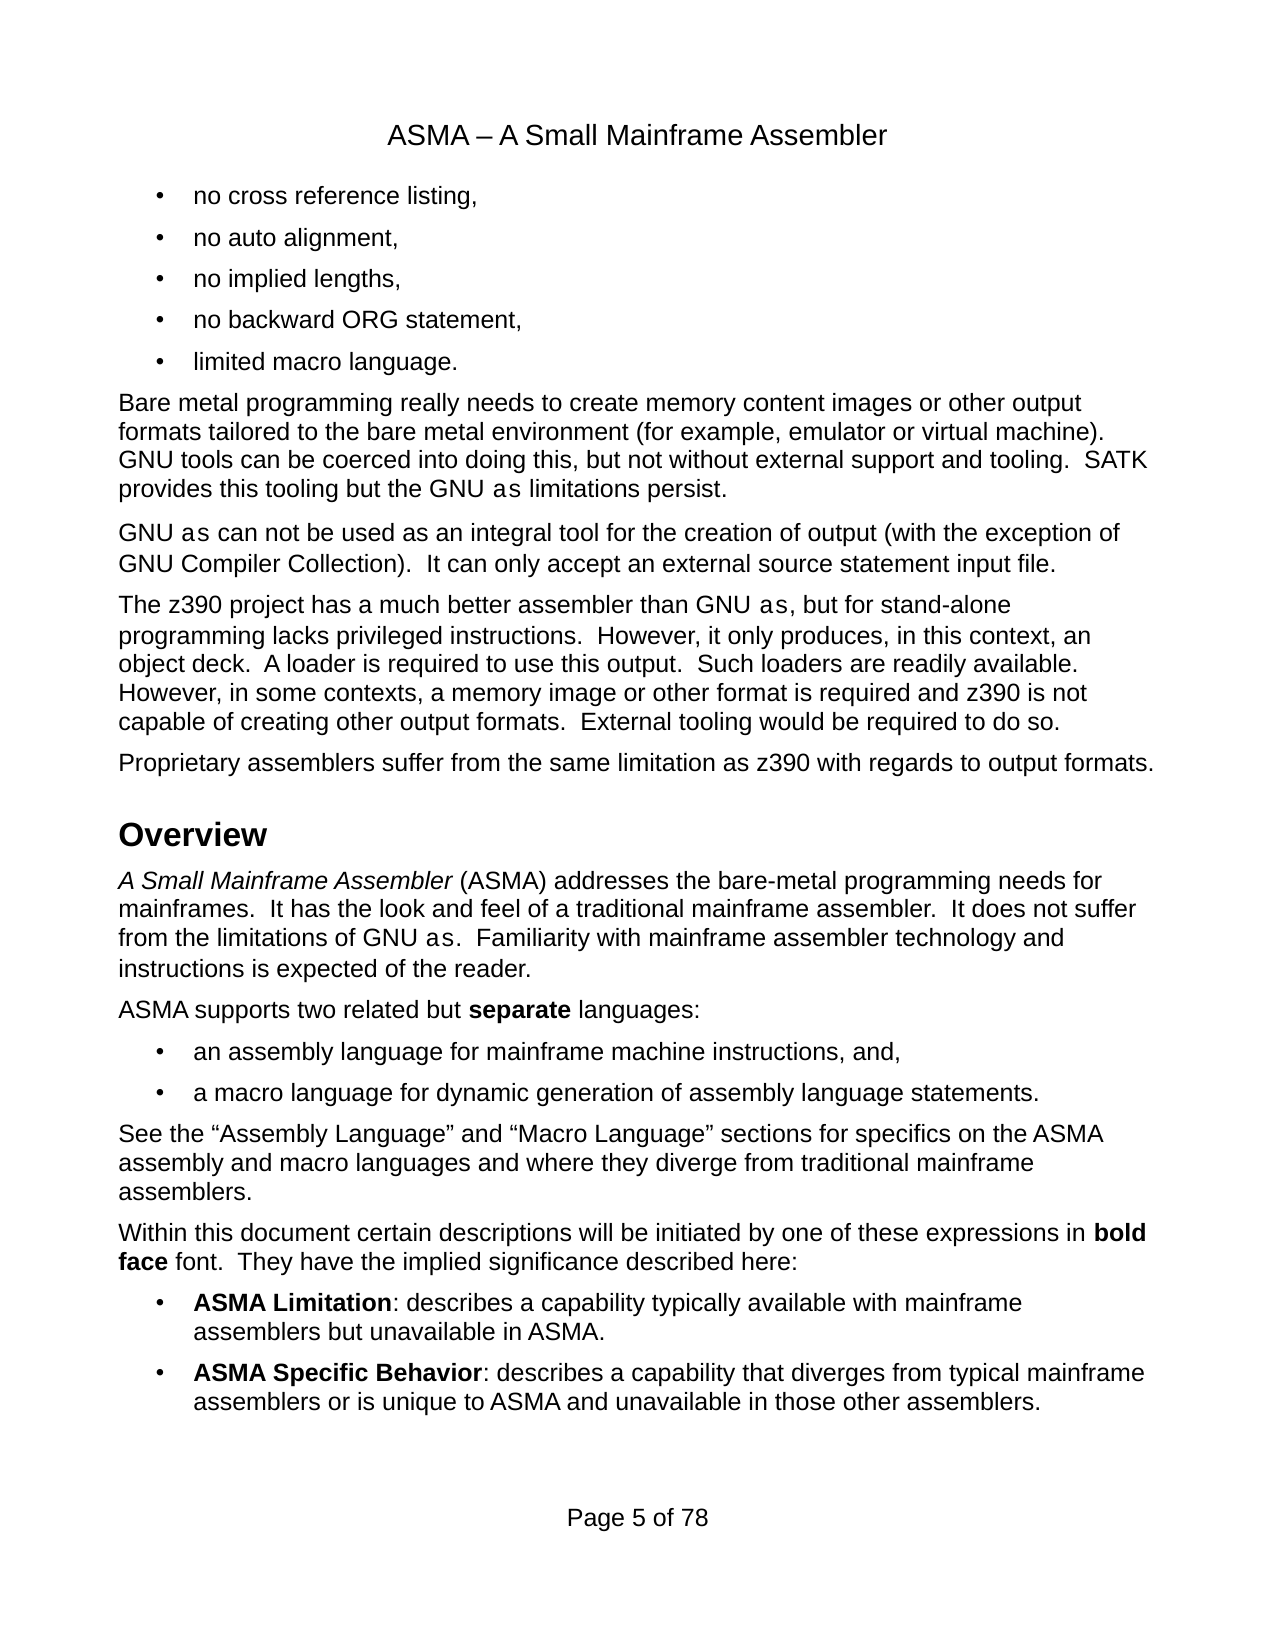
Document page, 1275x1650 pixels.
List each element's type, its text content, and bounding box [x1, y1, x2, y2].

text ASMA supports two related but separate languages: [118, 995, 1157, 1024]
list ASMA Specific Behavior: describes a capability that diverges from typical mainframe assemblers or is unique to ASMA and unavailable in those other assemblers. [156, 1358, 1157, 1416]
text Proprietary assemblers suffer from the same limitation as z390 with regards to output formats. [118, 748, 1157, 777]
list no auto alignment, [156, 222, 1157, 251]
subtitle Overview [118, 814, 1157, 853]
text Bare metal programming really needs to create memory content images or other output formats tailored to the bare metal environment (for example, emulator or virtual machine). GNU tools can be coerced into doing this, but not without external support and tooling. SATK provides this tooling but the GNU as limitations persist. [118, 388, 1157, 505]
text See the “Assembly Language” and “Macro Language” sections for specifics on the ASMA assembly and macro languages and where they diverge from traditional mainframe assemblers. [118, 1119, 1157, 1206]
list a macro language for dynamic generation of assembly language statements. [156, 1078, 1157, 1107]
list no backward ORG statement, [156, 305, 1157, 334]
list ASMA Limitation: describes a capability typically available with mainframe assemblers but unavailable in ASMA. [156, 1288, 1157, 1346]
list limited macro language. [156, 347, 1157, 375]
list an assembly language for mainframe machine instructions, and, [156, 1037, 1157, 1065]
text GNU as can not be used as an integral tool for the creation of output (with the exception of GNU Compiler Collection). It can only accept an external source statement input file. [118, 518, 1157, 577]
text A Small Mainframe Assembler (ASMA) addresses the bare-metal programming needs for mainframes. It has the look and feel of a traditional mainframe assembler. It does not suffer from the limitations of GNU as. Familiarity with mainframe assembler technology and instructions is expected of the reader. [118, 866, 1157, 983]
list no cross reference listing, [156, 181, 1157, 210]
list no implied lengths, [156, 264, 1157, 293]
text Within this document certain descriptions will be initiated by one of these expressions in bold face font. They have the implied significance described here: [118, 1218, 1157, 1276]
text The z390 project has a much better assembler than GNU as, but for stand-alone programming lacks privileged instructions. However, it only produces, in this context, an object deck. A loader is required to use this output. Such loaders are readily available. However, in some contexts, a memory image or other format is required and z390 is not capable of creating other output formats. External tooling would be required to do so. [118, 590, 1157, 736]
